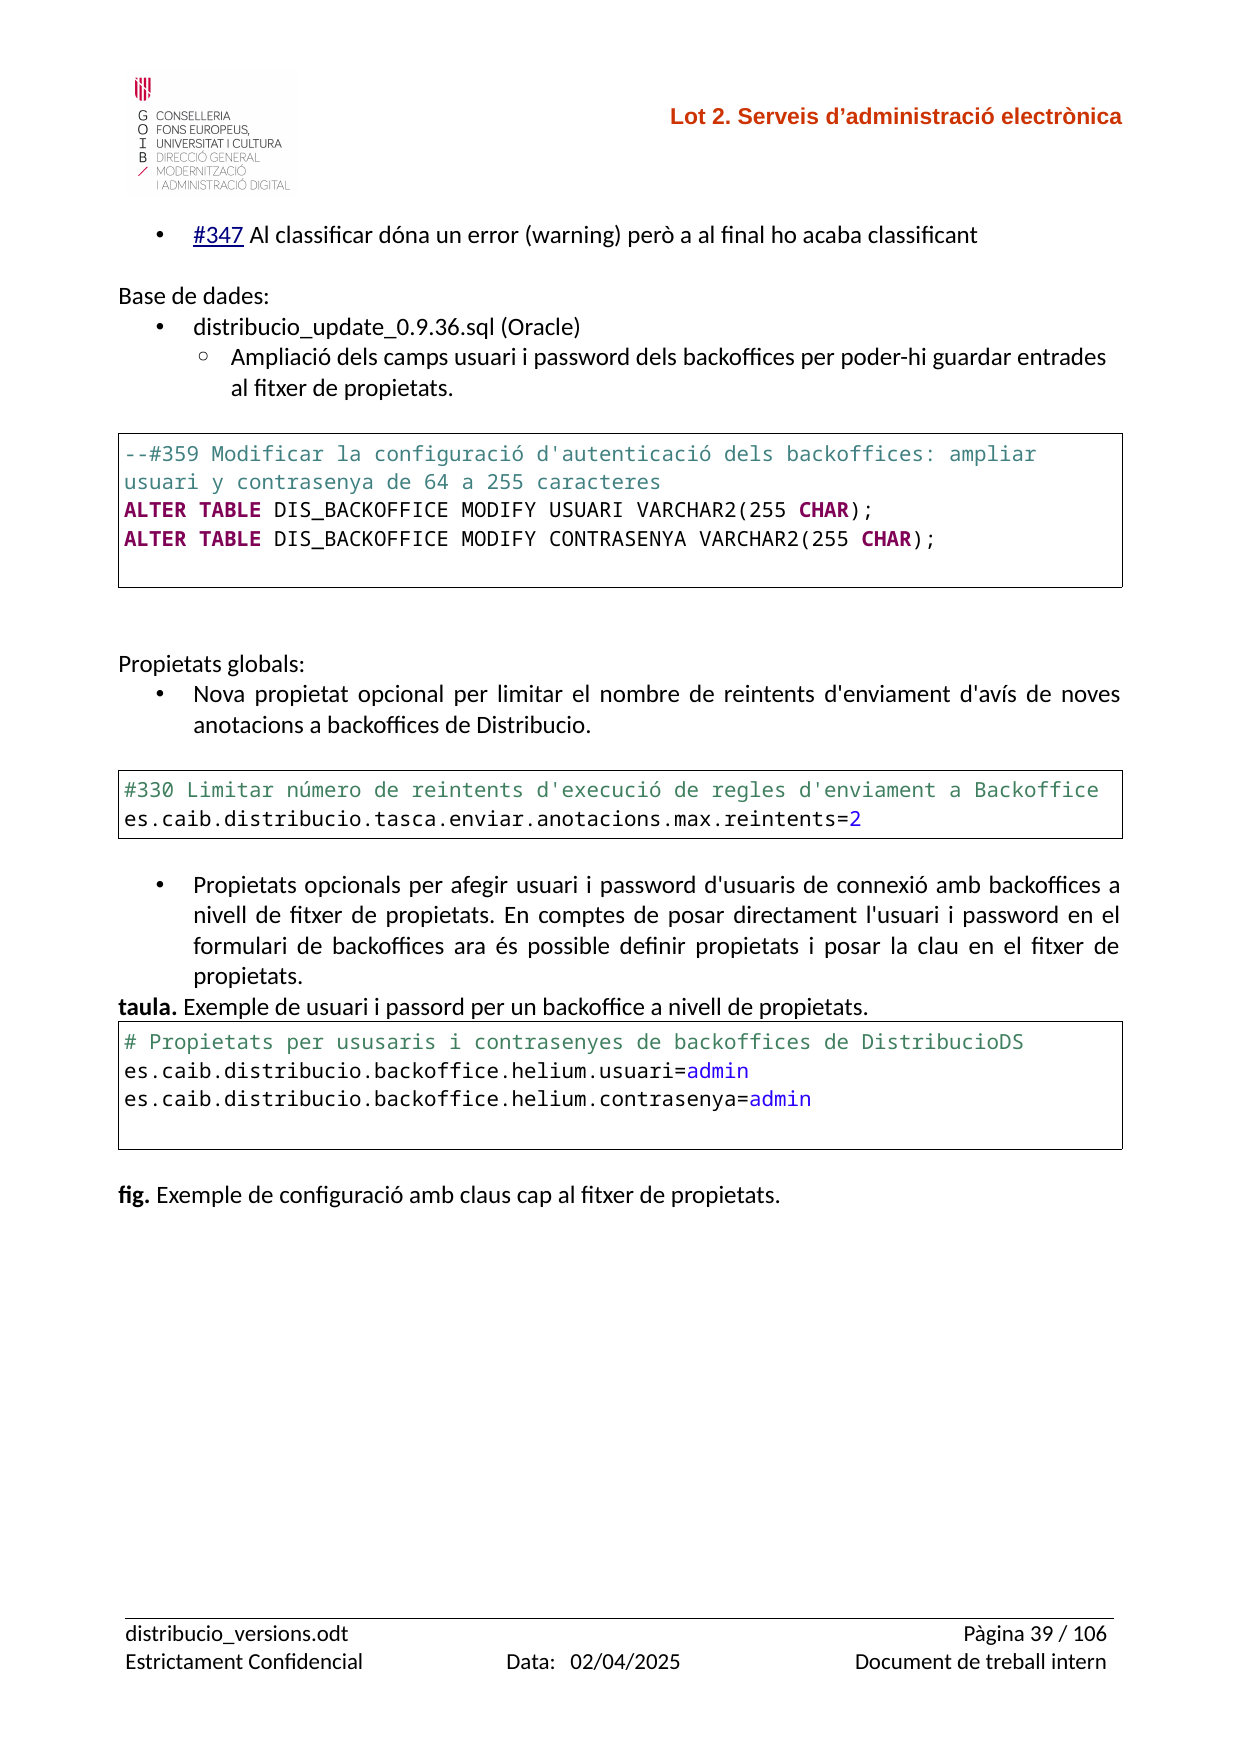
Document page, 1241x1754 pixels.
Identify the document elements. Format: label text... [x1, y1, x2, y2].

list Nova propietat opcional per limitar el nombre de reintents d'enviament d'avís de noves anotacions a backoffices de Distribucio. [156, 678, 1122, 739]
text fig. Exemple de configuració amb claus cap al fitxer de propietats. [118, 1179, 1122, 1210]
table_header #330 Limitar número de reintents d'execució de regles d'enviament a Backoffice es.caib.distribucio.tasca.enviar.anotacions.max.reintents=2 [119, 771, 1122, 838]
list Ampliació dels camps usuari i password dels backoffices per poder-hi guardar entrades al fitxer de propietats. [193, 341, 1122, 402]
list #347 Al classificar dóna un error (warning) però a al final ho acaba classificant [156, 219, 1122, 250]
table_header # Propietats per ususaris i contrasenyes de backoffices de DistribucioDS es.caib.distribucio.backoffice.helium.usuari=admin es.caib.distribucio.backoffice.helium.contrasenya=admin [119, 1022, 1122, 1149]
table_header --#359 Modificar la configuració d'autenticació dels backoffices: ampliar usuari y contrasenya de 64 a 255 caracteres ALTER TABLE DIS_BACKOFFICE MODIFY USUARI VARCHAR2(255 CHAR); ALTER TABLE DIS_BACKOFFICE MODIFY CONTRASENYA VARCHAR2(255 CHAR); [119, 434, 1122, 587]
list Propietats opcionals per afegir usuari i password d'usuaris de connexió amb backoffices a nivell de fitxer de propietats. En comptes de posar directament l'usuari i password en el formulari de backoffices ara és possible definir propietats i posar la clau en el fitxer de propietats. [156, 869, 1122, 991]
list distribucio_update_0.9.36.sql (Oracle) [156, 311, 1122, 341]
text Base de dades: [118, 280, 1122, 311]
picture [126, 70, 299, 197]
text taula. Exemple de usuari i passord per un backoffice a nivell de propietats. [118, 991, 1122, 1021]
text Propietats globals: [118, 648, 1122, 678]
